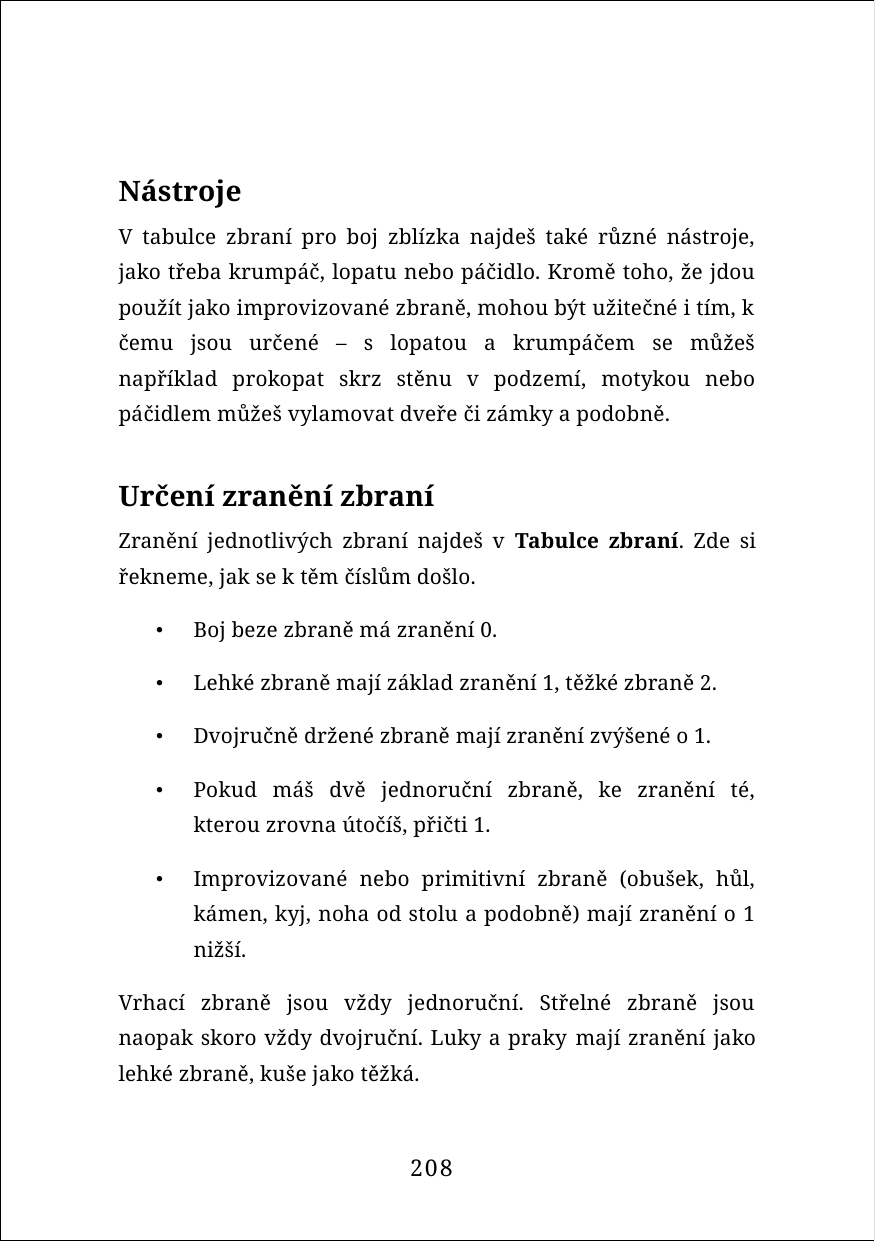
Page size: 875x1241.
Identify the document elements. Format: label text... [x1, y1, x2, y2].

list Dvojručně držené zbraně mají zranění zvýšené o 1. [156, 722, 756, 750]
text V tabulce zbraní pro boj zblízka najdeš také různé nástroje, jako třeba krumpáč, lopatu nebo páčidlo. Kromě toho, že jdou použít jako improvizované zbraně, mohou být užitečné i tím, k čemu jsou určené – s lopatou a krumpáčem se můžeš například prokopat skrz stěnu v podzemí, motykou nebo páčidlem můžeš vylamovat dveře či zámky a podobně. [118, 222, 756, 428]
subtitle Určení zranění zbraní [118, 476, 756, 515]
list Improvizované nebo primitivní zbraně (obušek, hůl, kámen, kyj, noha od stolu a podobně) mají zranění o 1 nižší. [156, 864, 756, 963]
list Pokud máš dvě jednoruční zbraně, ke zranění té, kterou zrovna útočíš, přičti 1. [156, 775, 756, 839]
text Zranění jednotlivých zbraní najdeš v Tabulce zbraní. Zde si řekneme, jak se k těm číslům došlo. [118, 526, 756, 590]
list Lehké zbraně mají základ zranění 1, těžké zbraně 2. [156, 668, 756, 697]
list Boj beze zbraně má zranění 0. [156, 615, 756, 644]
text Vrhací zbraně jsou vždy jednoruční. Střelné zbraně jsou naopak skoro vždy dvojruční. Luky a praky mají zranění jako lehké zbraně, kuše jako těžká. [118, 988, 756, 1087]
subtitle Nástroje [118, 172, 756, 210]
